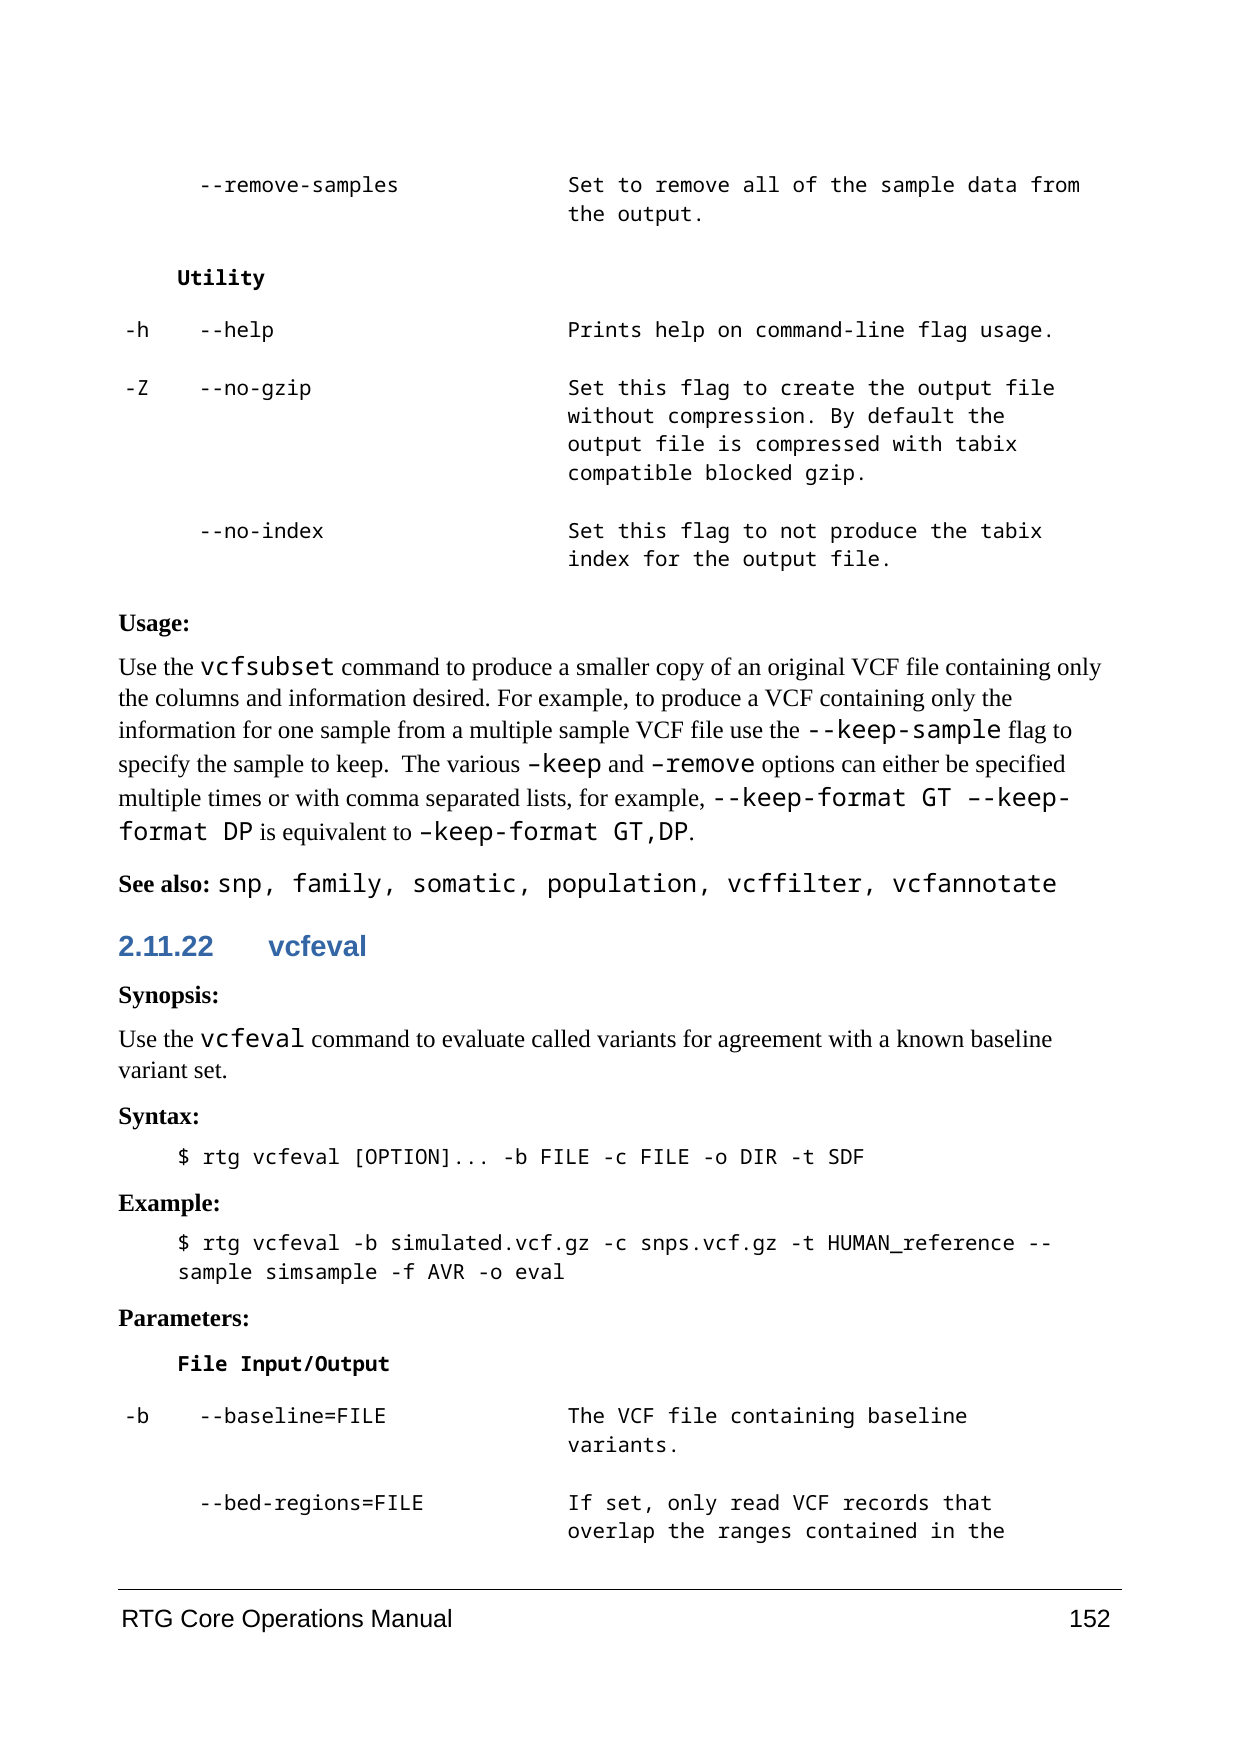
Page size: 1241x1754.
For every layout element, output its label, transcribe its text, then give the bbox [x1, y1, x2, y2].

table_cell --no-index [193, 504, 561, 590]
text Utility [177, 263, 1122, 291]
text File Input/Output [177, 1349, 1122, 1378]
text $ rtg vcfeval -b simulated.vcf.gz -c snps.vcf.gz -t HUMAN_reference --sample simsample -f AVR -o eval [177, 1228, 1122, 1285]
text Use the vcfeval command to evaluate called variants for agreement with a known baseline variant set. [118, 1021, 1122, 1083]
table_cell If set, only read VCF records that overlap the ranges contained in the [561, 1476, 1093, 1545]
table_cell [118, 1476, 193, 1545]
subtitle Parameters: [118, 1303, 1122, 1332]
table_header --baseline=FILE [193, 1390, 561, 1476]
table_header -h [118, 303, 193, 361]
subtitle Syntax: [118, 1101, 1122, 1130]
text Use the vcfsubset command to produce a smaller copy of an original VCF file containing only the columns and information desired. For example, to produce a VCF containing only the information for one sample from a multiple sample VCF file use the --keep-sample flag to specify the sample to keep. The various –keep and –remove options can either be specified multiple times or with comma separated lists, for example, --keep-format GT –-keep-format DP is equivalent to –keep-format GT,DP. [118, 649, 1122, 848]
table_header -b [118, 1390, 193, 1476]
subtitle Usage: [118, 608, 1122, 637]
table_cell Set to remove all of the sample data from the output. [561, 159, 1093, 245]
table_cell Set this flag to not produce the tabix index for the output file. [561, 504, 1093, 590]
subtitle Synopsis: [118, 980, 1122, 1009]
subtitle vcfeval [118, 929, 1122, 962]
text See also: snp, family, somatic, population, vcffilter, vcfannotate [118, 865, 1122, 899]
table_cell Set this flag to create the output file without compression. By default the output file is compressed with tabix compatible blocked gzip. [561, 361, 1093, 504]
text $ rtg vcfeval [OPTION]... -b FILE -c FILE -o DIR -t SDF [177, 1142, 1122, 1170]
table_cell --remove-samples [193, 159, 561, 245]
table_header --help [193, 303, 561, 361]
table_header The VCF file containing baseline variants. [561, 1390, 1093, 1476]
table_cell --bed-regions=FILE [193, 1476, 561, 1545]
table_header Prints help on command-line flag usage. [561, 303, 1093, 361]
table_cell --no-gzip [193, 361, 561, 504]
subtitle Example: [118, 1188, 1122, 1217]
table_cell [118, 504, 193, 590]
table_cell -Z [118, 361, 193, 504]
table_cell [118, 159, 193, 245]
